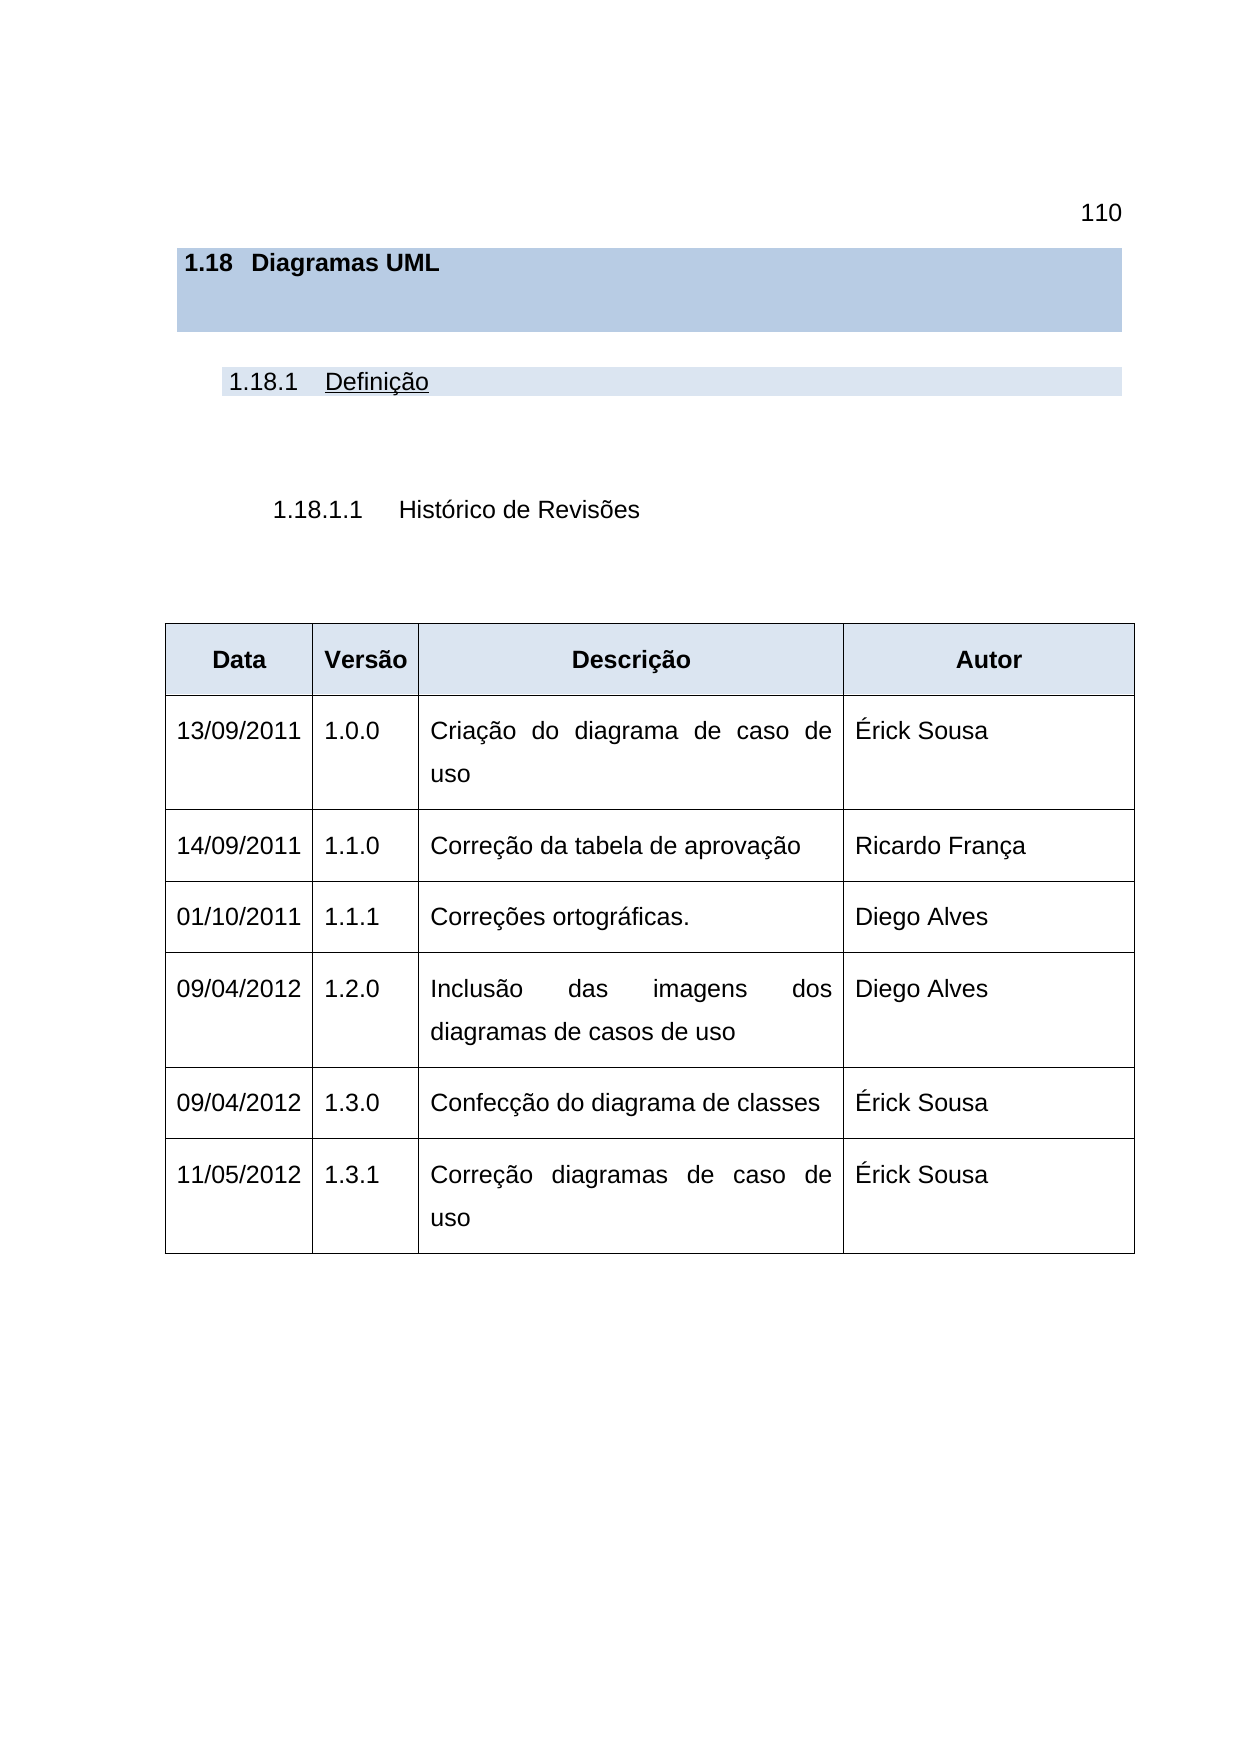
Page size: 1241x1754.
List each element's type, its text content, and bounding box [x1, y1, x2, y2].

table_header Autor [844, 624, 1134, 694]
table_cell 09/04/2012 [166, 1068, 312, 1138]
table_cell 1.3.0 [313, 1068, 418, 1138]
table_header Versão [313, 624, 418, 694]
table_cell Érick Sousa [844, 1139, 1134, 1253]
subtitle Histórico de Revisões [266, 495, 1122, 524]
table_cell 11/05/2012 [166, 1139, 312, 1253]
table_cell 1.1.1 [313, 882, 418, 952]
table_cell Érick Sousa [844, 1068, 1134, 1138]
table_cell Érick Sousa [844, 696, 1134, 809]
table_cell 14/09/2011 [166, 810, 312, 881]
table_header Descrição [419, 624, 843, 694]
table_cell Correção da tabela de aprovação [419, 810, 843, 881]
table_cell Inclusão das imagens dos diagramas de casos de uso [419, 953, 843, 1067]
table_cell 1.2.0 [313, 953, 418, 1067]
subtitle Definição [222, 367, 1122, 396]
table_cell 1.3.1 [313, 1139, 418, 1253]
table_header Data [166, 624, 312, 694]
table_cell Ricardo França [844, 810, 1134, 881]
table_cell Confecção do diagrama de classes [419, 1068, 843, 1138]
table_cell Diego Alves [844, 882, 1134, 952]
subtitle Diagramas UML [177, 248, 1122, 276]
table_cell 09/04/2012 [166, 953, 312, 1067]
table_cell 13/09/2011 [166, 696, 312, 809]
table_cell 1.0.0 [313, 696, 418, 809]
table_cell Diego Alves [844, 953, 1134, 1067]
table_cell 01/10/2011 [166, 882, 312, 952]
table_cell 1.1.0 [313, 810, 418, 881]
table_cell Correção diagramas de caso de uso [419, 1139, 843, 1253]
table_cell Correções ortográficas. [419, 882, 843, 952]
table_cell Criação do diagrama de caso de uso [419, 696, 843, 809]
